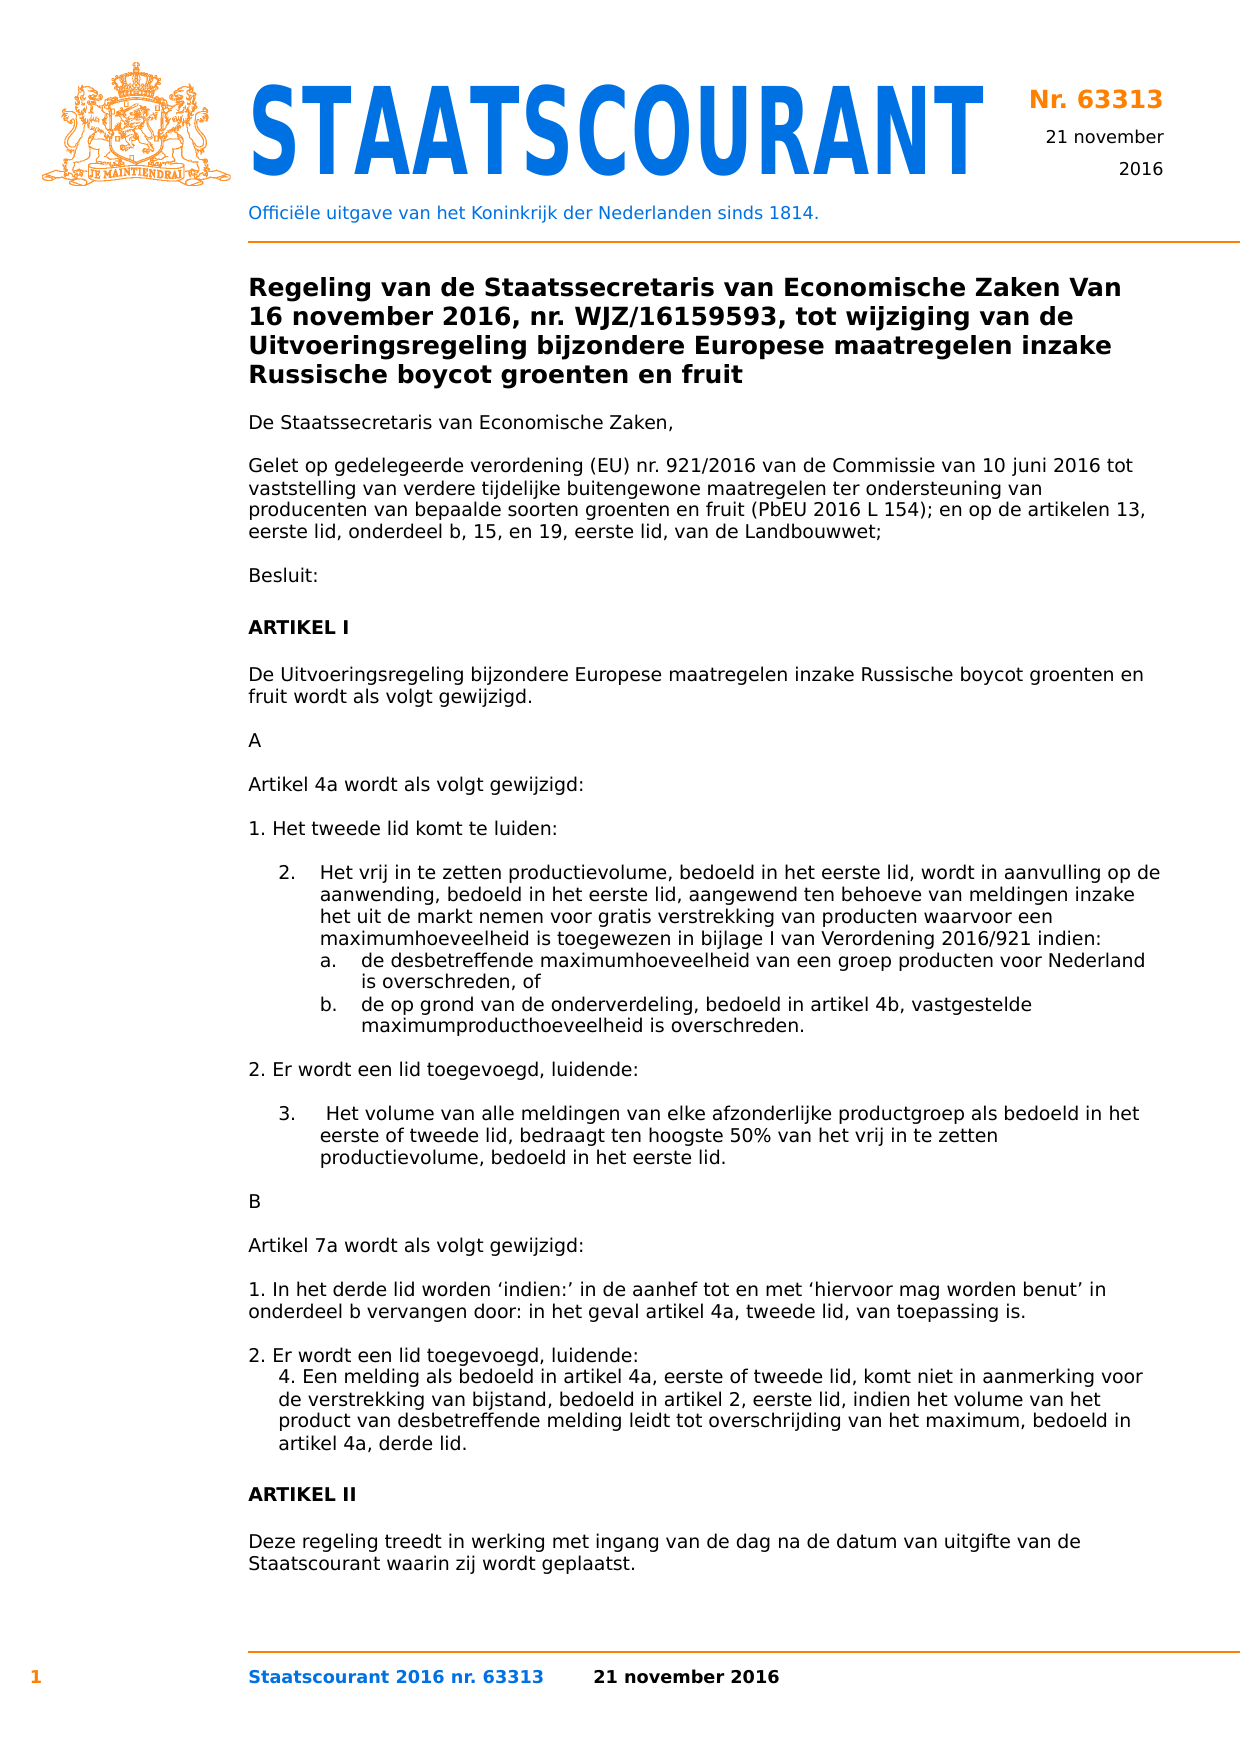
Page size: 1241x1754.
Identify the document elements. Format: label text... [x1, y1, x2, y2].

table_header Nr. 63313 [998, 62, 1240, 121]
table_cell Officiële uitgave van het Koninkrijk der Nederlanden sinds 1814. [248, 203, 1240, 241]
text Deze regeling treedt in werking met ingang van de dag na de datum van uitgifte van de Staatscourant waarin zij wordt geplaatst. [248, 1531, 1163, 1575]
text 2. Er wordt een lid toegevoegd, luidende: [248, 1059, 1163, 1081]
text Artikel 4a wordt als volgt gewijzigd: [248, 774, 1163, 796]
subtitle Regeling van de Staatssecretaris van Economische Zaken Van 16 november 2016, nr. WJZ/16159593, tot wijziging van de Uitvoeringsregeling bijzondere Europese maatregelen inzake Russische boycot groenten en fruit [248, 273, 1163, 390]
text 2. Er wordt een lid toegevoegd, luidende: [248, 1344, 1163, 1366]
text 1. Het tweede lid komt te luiden: [248, 818, 1163, 840]
text a. de desbetreffende maximumhoeveelheid van een groep producten voor Nederland is overschreden, of [319, 949, 1163, 993]
text 3. Het volume van alle meldingen van elke afzonderlijke productgroep als bedoeld in het eerste of tweede lid, bedraagt ten hoogste 50% van het vrij in te zetten productievolume, bedoeld in het eerste lid. [278, 1103, 1163, 1169]
text b. de op grond van de onderverdeling, bedoeld in artikel 4b, vastgestelde maximumproducthoeveelheid is overschreden. [319, 993, 1163, 1037]
subtitle ARTIKEL I [248, 617, 1163, 639]
text Besluit: [248, 565, 1163, 587]
text Artikel 7a wordt als volgt gewijzigd: [248, 1235, 1163, 1257]
table_cell 2016 [998, 153, 1240, 203]
text De Staatssecretaris van Economische Zaken, [248, 412, 1163, 433]
text B [248, 1191, 1163, 1213]
table_header [25, 62, 248, 241]
text A [248, 730, 1163, 752]
table_cell 21 november [998, 121, 1240, 153]
text Gelet op gedelegeerde verordening (EU) nr. 921/2016 van de Commissie van 10 juni 2016 tot vaststelling van verdere tijdelijke buitengewone maatregelen ter ondersteuning van producenten van bepaalde soorten groenten en fruit (PbEU 2016 L 154); en op de artikelen 13, eerste lid, onderdeel b, 15, en 19, eerste lid, van de Landbouwwet; [248, 455, 1163, 543]
text De Uitvoeringsregeling bijzondere Europese maatregelen inzake Russische boycot groenten en fruit wordt als volgt gewijzigd. [248, 664, 1163, 708]
subtitle ARTIKEL II [248, 1484, 1163, 1506]
text 4. Een melding als bedoeld in artikel 4a, eerste of tweede lid, komt niet in aanmerking voor de verstrekking van bijstand, bedoeld in artikel 2, eerste lid, indien het volume van het product van desbetreffende melding leidt tot overschrijding van het maximum, bedoeld in artikel 4a, derde lid. [278, 1366, 1163, 1454]
text 1. In het derde lid worden ‘indien:’ in de aanhef tot en met ‘hiervoor mag worden benut’ in onderdeel b vervangen door: in het geval artikel 4a, tweede lid, van toepassing is. [248, 1279, 1163, 1323]
text 2. Het vrij in te zetten productievolume, bedoeld in het eerste lid, wordt in aanvulling op de aanwending, bedoeld in het eerste lid, aangewend ten behoeve van meldingen inzake het uit de markt nemen voor gratis verstrekking van producten waarvoor een maximumhoeveelheid is toegewezen in bijlage I van Verordening 2016/921 indien: [278, 862, 1163, 949]
picture [41, 62, 231, 186]
table_header STAATSCOURANT [248, 62, 998, 203]
